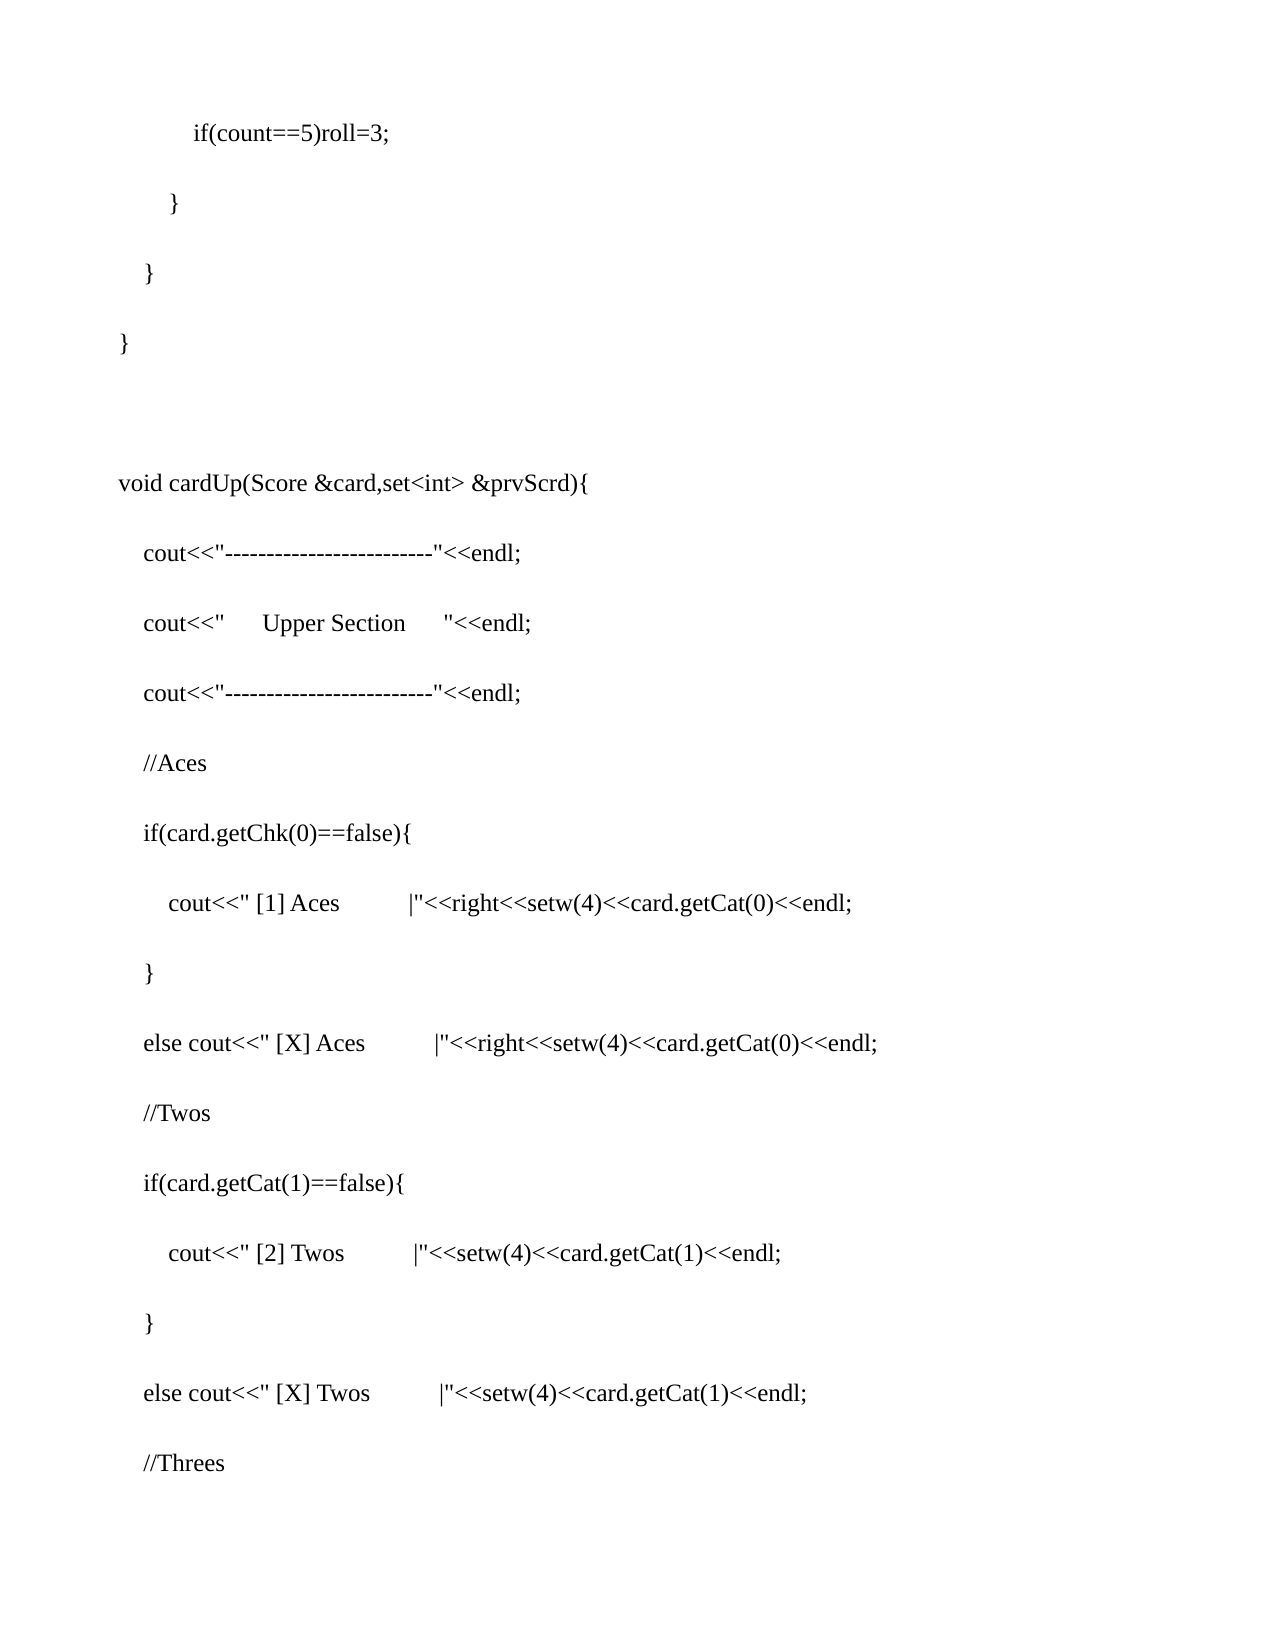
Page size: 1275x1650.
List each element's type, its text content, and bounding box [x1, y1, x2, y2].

text if(card.getChk(0)==false){ [118, 818, 1157, 847]
text } [118, 258, 1157, 287]
text void cardUp(Score &card,set<int> &prvScrd){ [118, 468, 1157, 497]
text cout<<"-------------------------"<<endl; [118, 538, 1157, 567]
text cout<<"-------------------------"<<endl; [118, 678, 1157, 707]
text //Threes [118, 1448, 1157, 1477]
text cout<<" Upper Section "<<endl; [118, 608, 1157, 637]
text //Twos [118, 1098, 1157, 1127]
text cout<<" [1] Aces |"<<right<<setw(4)<<card.getCat(0)<<endl; [118, 888, 1157, 917]
text if(count==5)roll=3; [118, 118, 1157, 147]
text else cout<<" [X] Twos |"<<setw(4)<<card.getCat(1)<<endl; [118, 1378, 1157, 1407]
text } [118, 328, 1157, 357]
text else cout<<" [X] Aces |"<<right<<setw(4)<<card.getCat(0)<<endl; [118, 1028, 1157, 1057]
text } [118, 188, 1157, 217]
text //Aces [118, 748, 1157, 777]
text } [118, 958, 1157, 987]
text } [118, 1308, 1157, 1337]
text if(card.getCat(1)==false){ [118, 1168, 1157, 1197]
text cout<<" [2] Twos |"<<setw(4)<<card.getCat(1)<<endl; [118, 1238, 1157, 1267]
